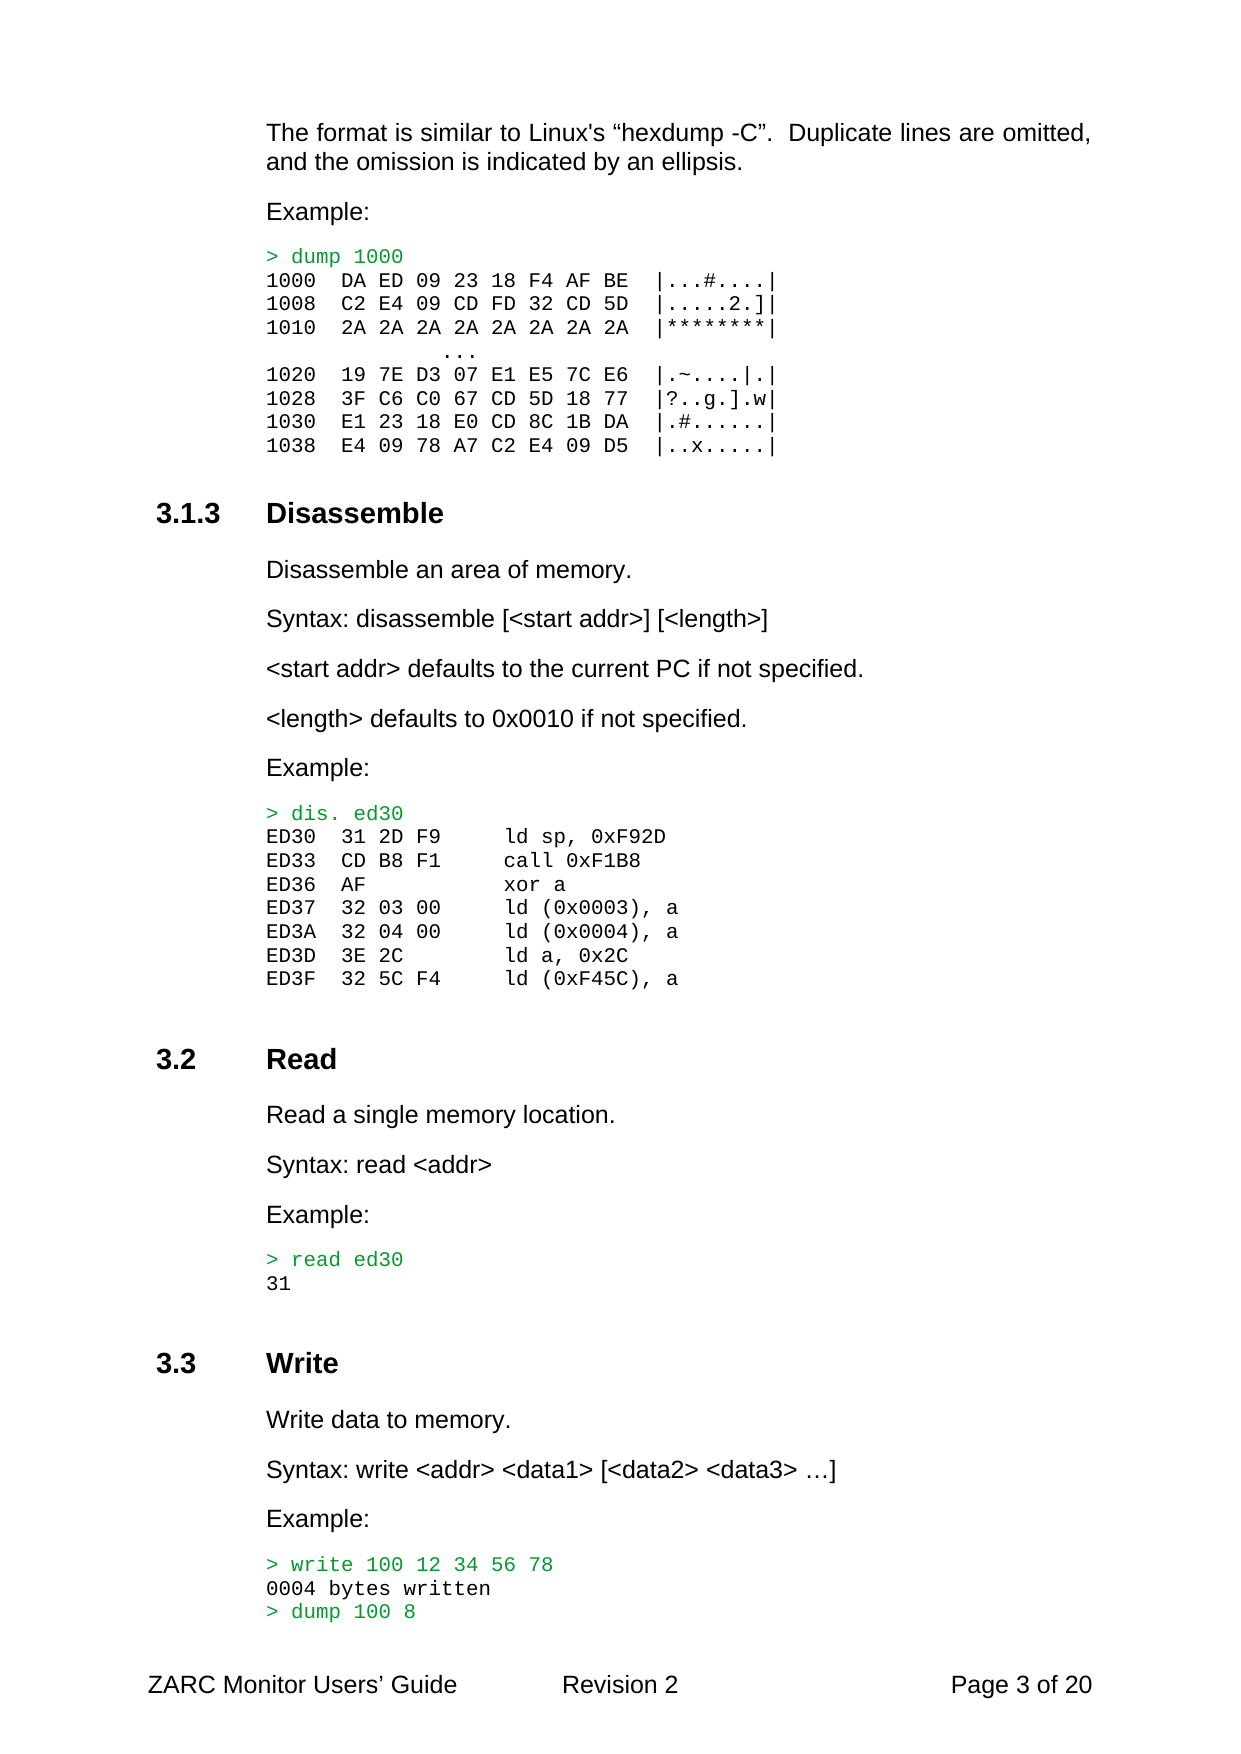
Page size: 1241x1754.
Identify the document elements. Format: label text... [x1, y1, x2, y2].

text ED36 AF xor a [266, 874, 1092, 897]
text ED3D 3E 2C ld a, 0x2C [266, 945, 1092, 968]
text 1038 E4 09 78 A7 C2 E4 09 D5 |..x.....| [266, 435, 1092, 459]
text <start addr> defaults to the current PC if not specified. [266, 654, 1092, 683]
text Syntax: write <addr> <data1> [<data2> <data3> …] [266, 1455, 1092, 1483]
text Example: [266, 1200, 1092, 1228]
text Example: [266, 753, 1092, 782]
text Example: [266, 196, 1092, 225]
text ED3A 32 04 00 ld (0x0004), a [266, 921, 1092, 945]
text The format is similar to Linux's “hexdump -C”. Duplicate lines are omitted, and the omission is indicated by an ellipsis. [266, 118, 1092, 176]
text 1028 3F C6 C0 67 CD 5D 18 77 |?..g.].w| [266, 388, 1092, 412]
text Example: [266, 1504, 1092, 1533]
text Syntax: disassemble [<start addr>] [<length>] [266, 604, 1092, 633]
text Disassemble an area of memory. [266, 555, 1092, 584]
text 0004 bytes written [266, 1577, 1092, 1601]
subtitle Read [148, 1042, 1092, 1076]
text 1030 E1 23 18 E0 CD 8C 1B DA |.#......| [266, 412, 1092, 435]
text 1000 DA ED 09 23 18 F4 AF BE |...#....| [266, 270, 1092, 293]
text 1008 C2 E4 09 CD FD 32 CD 5D |.....2.]| [266, 293, 1092, 317]
text > dump 100 8 [266, 1601, 1092, 1625]
text ED37 32 03 00 ld (0x0003), a [266, 897, 1092, 921]
text <length> defaults to 0x0010 if not specified. [266, 704, 1092, 732]
text ED33 CD B8 F1 call 0xF1B8 [266, 850, 1092, 874]
text Syntax: read <addr> [266, 1150, 1092, 1179]
text ED30 31 2D F9 ld sp, 0xF92D [266, 826, 1092, 850]
subtitle Write [148, 1347, 1092, 1380]
text > read ed30 [266, 1249, 1092, 1273]
text 1010 2A 2A 2A 2A 2A 2A 2A 2A |********| [266, 317, 1092, 341]
text 1020 19 7E D3 07 E1 E5 7C E6 |.~....|.| [266, 364, 1092, 388]
text 31 [266, 1273, 1092, 1297]
text ... [266, 341, 1092, 364]
text Write data to memory. [266, 1405, 1092, 1434]
text Read a single memory location. [266, 1101, 1092, 1129]
text ED3F 32 5C F4 ld (0xF45C), a [266, 968, 1092, 992]
subtitle Disassemble [148, 496, 1092, 530]
text > write 100 12 34 56 78 [266, 1554, 1092, 1577]
text > dump 1000 [266, 246, 1092, 270]
text > dis. ed30 [266, 803, 1092, 826]
